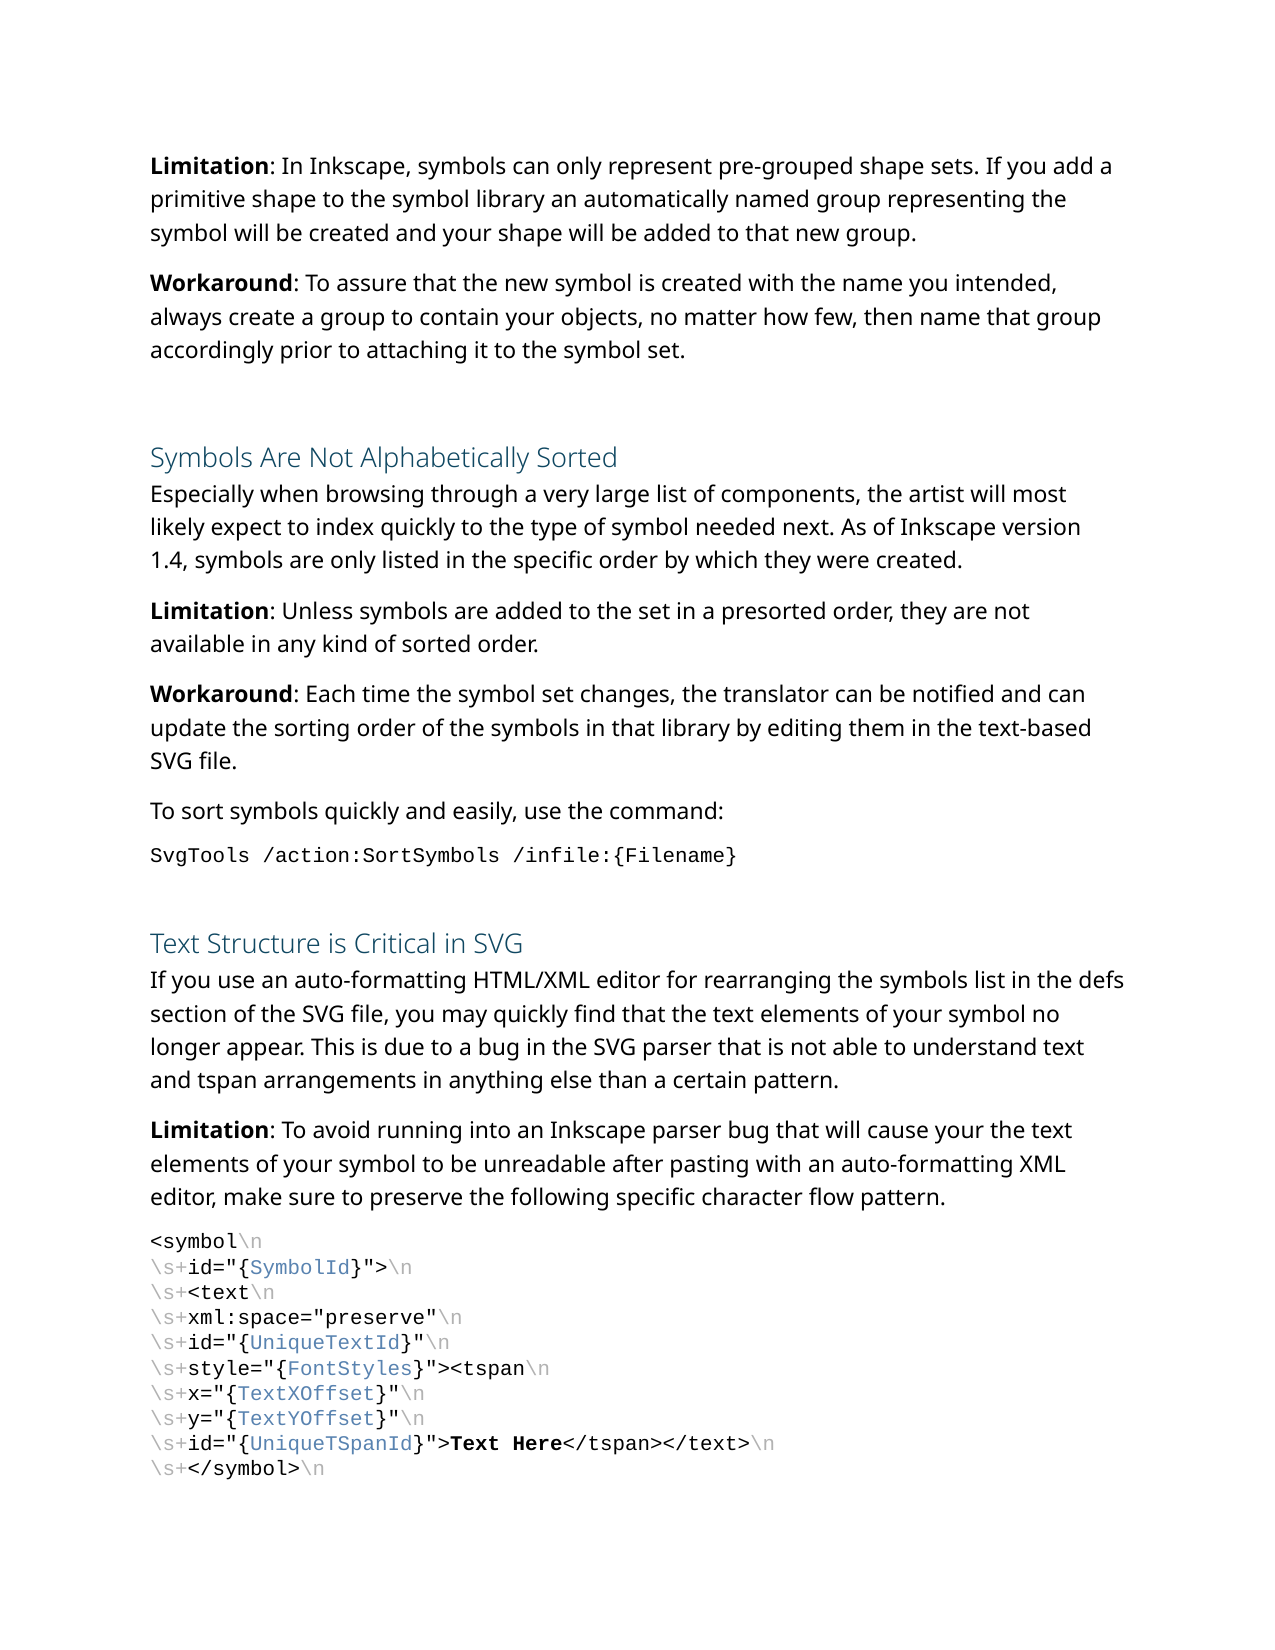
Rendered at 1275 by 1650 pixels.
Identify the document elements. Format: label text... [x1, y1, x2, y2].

text Workaround: To assure that the new symbol is created with the name you intended, always create a group to contain your objects, no matter how few, then name that group accordingly prior to attaching it to the symbol set. [150, 267, 1125, 365]
text \s+id="{SymbolId}">\n [150, 1257, 1125, 1280]
text To sort symbols quickly and easily, use the command: [150, 795, 1125, 826]
text SvgTools /action:SortSymbols /infile:{Filename} [150, 845, 1125, 869]
text \s+<text\n [150, 1282, 1125, 1306]
text \s+style="{FontStyles}"><tspan\n [150, 1357, 1125, 1381]
text \s+id="{UniqueTextId}"\n [150, 1332, 1125, 1356]
text If you use an auto-formatting HTML/XML editor for rearranging the symbols list in the defs section of the SVG file, you may quickly find that the text elements of your symbol no longer appear. This is due to a bug in the SVG parser that is not able to understand text and tspan arrangements in anything else than a certain pattern. [150, 964, 1125, 1096]
text Workaround: Each time the symbol set changes, the translator can be notified and can update the sorting order of the symbols in that library by editing them in the text-based SVG file. [150, 678, 1125, 776]
text Limitation: Unless symbols are added to the set in a presorted order, they are not available in any kind of sorted order. [150, 594, 1125, 659]
text \s+id="{UniqueTSpanId}">Text Here</tspan></text>\n [150, 1433, 1125, 1457]
text \s+</symbol>\n [150, 1458, 1125, 1482]
subtitle Symbols Are Not Alphabetically Sorted [150, 438, 1125, 475]
subtitle Text Structure is Critical in SVG [150, 925, 1125, 962]
text Limitation: To avoid running into an Inkscape parser bug that will cause your the text elements of your symbol to be unreadable after pasting with an auto-formatting XML editor, make sure to preserve the following specific character flow pattern. [150, 1114, 1125, 1213]
text Limitation: In Inkscape, symbols can only represent pre-grouped shape sets. If you add a primitive shape to the symbol library an automatically named group representing the symbol will be created and your shape will be added to that new group. [150, 150, 1125, 248]
text <symbol\n [150, 1231, 1125, 1255]
text Especially when browsing through a very large list of components, the artist will most likely expect to index quickly to the type of symbol needed next. As of Inkscape version 1.4, symbols are only listed in the specific order by which they were created. [150, 478, 1125, 576]
text \s+x="{TextXOffset}"\n [150, 1383, 1125, 1406]
text \s+y="{TextYOffset}"\n [150, 1408, 1125, 1432]
text \s+xml:space="preserve"\n [150, 1307, 1125, 1331]
